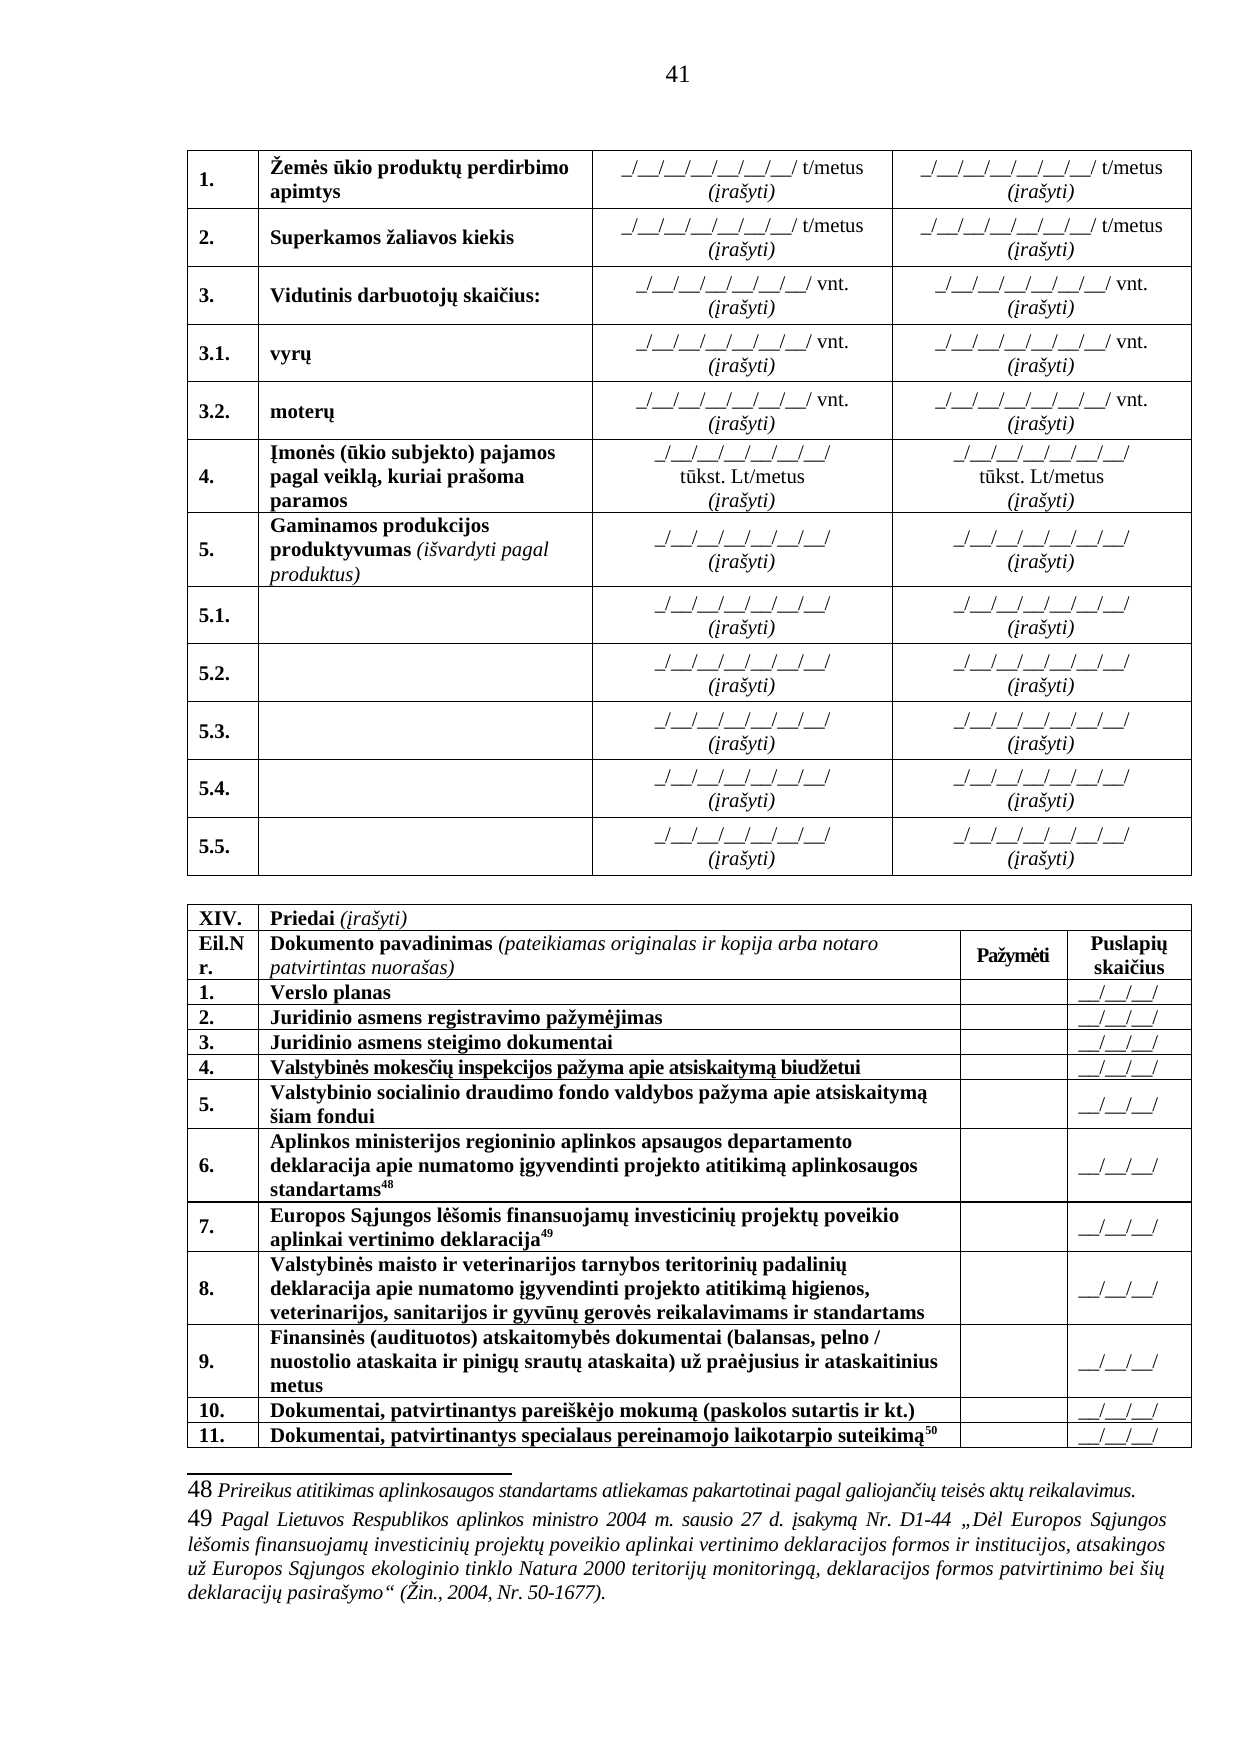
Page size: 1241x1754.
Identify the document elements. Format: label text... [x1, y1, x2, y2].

table_cell Gaminamos produkcijos produktyvumas (išvardyti pagal produktus) [259, 513, 592, 586]
table_cell [961, 980, 1067, 1004]
table_cell [259, 587, 592, 643]
table_cell Valstybinės mokesčių inspekcijos pažyma apie atsiskaitymą biudžetui [259, 1055, 960, 1079]
table_cell _/__/__/__/__/__/__/ vnt. (įrašyti) [593, 325, 892, 381]
table_cell __/__/__/ [1068, 1325, 1191, 1397]
table_cell [961, 1129, 1067, 1201]
table_cell [961, 1325, 1067, 1397]
table_cell _/__/__/__/__/__/__/ (įrašyti) [893, 587, 1191, 643]
table_cell 10. [188, 1398, 258, 1422]
table_cell _/__/__/__/__/__/__/ (įrašyti) [893, 644, 1191, 701]
table_cell 3. [188, 1030, 258, 1054]
table_cell _/__/__/__/__/__/__/ (įrašyti) [893, 760, 1191, 817]
table_cell _/__/__/__/__/__/__/ (įrašyti) [893, 513, 1191, 586]
table_cell [259, 644, 592, 701]
table_cell _/__/__/__/__/__/__/ (įrašyti) [593, 587, 892, 643]
table_cell __/__/__/ [1068, 1398, 1191, 1422]
table_cell _/__/__/__/__/__/__/ vnt. (įrašyti) [893, 267, 1191, 323]
table_cell 5.3. [188, 702, 258, 759]
table_cell vyrų [259, 325, 592, 381]
table_cell 5. [188, 513, 258, 586]
table_cell Puslapių skaičius [1068, 931, 1191, 979]
table_cell __/__/__/ [1068, 1203, 1191, 1251]
table_cell _/__/__/__/__/__/__/ vnt. (įrašyti) [893, 382, 1191, 439]
table_cell Finansinės (audituotos) atskaitomybės dokumentai (balansas, pelno / nuostolio ataskaita ir pinigų srautų ataskaita) už praėjusius ir ataskaitinius metus [259, 1325, 960, 1397]
table_cell _/__/__/__/__/__/__/ tūkst. Lt/metus (įrašyti) [893, 440, 1191, 512]
table_cell 5.4. [188, 760, 258, 817]
table_cell 5.5. [188, 818, 258, 874]
table_cell [259, 818, 592, 874]
table_cell [259, 760, 592, 817]
table_cell __/__/__/ [1068, 1030, 1191, 1054]
table_cell __/__/__/ [1068, 1252, 1191, 1324]
table_cell Dokumento pavadinimas (pateikiamas originalas ir kopija arba notaro patvirtintas nuorašas) [259, 931, 960, 979]
table_cell _/__/__/__/__/__/__/ (įrašyti) [593, 513, 892, 586]
table_cell _/__/__/__/__/__/__/ t/metus (įrašyti) [593, 209, 892, 266]
table_cell _/__/__/__/__/__/__/ (įrašyti) [593, 644, 892, 701]
table_cell __/__/__/ [1068, 1055, 1191, 1079]
table_cell 5. [188, 1080, 258, 1128]
table_cell 2. [188, 1005, 258, 1029]
table_cell __/__/__/ [1068, 1423, 1191, 1447]
table_cell 1. [188, 151, 258, 208]
table_cell __/__/__/ [1068, 980, 1191, 1004]
table_cell Valstybinio socialinio draudimo fondo valdybos pažyma apie atsiskaitymą šiam fondui [259, 1080, 960, 1128]
table_cell 11. [188, 1423, 258, 1447]
table_cell Vidutinis darbuotojų skaičius: [259, 267, 592, 323]
table_header Priedai (įrašyti) [259, 905, 1191, 929]
table_cell Superkamos žaliavos kiekis [259, 209, 592, 266]
table_cell Žemės ūkio produktų perdirbimo apimtys [259, 151, 592, 208]
table_cell _/__/__/__/__/__/__/ t/metus (įrašyti) [593, 151, 892, 208]
table_cell Pažymėti [961, 931, 1067, 979]
table_cell [961, 1005, 1067, 1029]
table_cell moterų [259, 382, 592, 439]
table_cell _/__/__/__/__/__/__/ vnt. (įrašyti) [593, 382, 892, 439]
table_cell 8. [188, 1252, 258, 1324]
table_cell 3.2. [188, 382, 258, 439]
table_cell _/__/__/__/__/__/__/ t/metus (įrašyti) [893, 209, 1191, 266]
table_cell Dokumentai, patvirtinantys pareiškėjo mokumą (paskolos sutartis ir kt.) [259, 1398, 960, 1422]
table_cell [961, 1203, 1067, 1251]
table_header XIV. [188, 905, 258, 929]
table_cell _/__/__/__/__/__/__/ (įrašyti) [593, 760, 892, 817]
table_cell Verslo planas [259, 980, 960, 1004]
table_cell _/__/__/__/__/__/__/ vnt. (įrašyti) [593, 267, 892, 323]
table_cell _/__/__/__/__/__/__/ t/metus (įrašyti) [893, 151, 1191, 208]
table_cell _/__/__/__/__/__/__/ (įrašyti) [593, 818, 892, 874]
table_cell Aplinkos ministerijos regioninio aplinkos apsaugos departamento deklaracija apie numatomo įgyvendinti projekto atitikimą aplinkosaugos standartams [259, 1129, 960, 1201]
table_cell __/__/__/ [1068, 1005, 1191, 1029]
table_cell [961, 1080, 1067, 1128]
table_cell Dokumentai, patvirtinantys specialaus pereinamojo laikotarpio suteikimą [259, 1423, 960, 1447]
table_cell [961, 1423, 1067, 1447]
table_cell [961, 1252, 1067, 1324]
table_cell _/__/__/__/__/__/__/ vnt. (įrašyti) [893, 325, 1191, 381]
table_cell [961, 1398, 1067, 1422]
table_cell 6. [188, 1129, 258, 1201]
table_cell 7. [188, 1203, 258, 1251]
table_cell Eil.Nr. [188, 931, 258, 979]
table_cell _/__/__/__/__/__/__/ tūkst. Lt/metus (įrašyti) [593, 440, 892, 512]
table_cell __/__/__/ [1068, 1129, 1191, 1201]
table_cell 9. [188, 1325, 258, 1397]
table_cell _/__/__/__/__/__/__/ (įrašyti) [893, 818, 1191, 874]
table_cell Juridinio asmens steigimo dokumentai [259, 1030, 960, 1054]
table_cell 1. [188, 980, 258, 1004]
table_cell __/__/__/ [1068, 1080, 1191, 1128]
table_cell 5.2. [188, 644, 258, 701]
table_cell [961, 1055, 1067, 1079]
table_cell 4. [188, 440, 258, 512]
table_cell [259, 702, 592, 759]
table_cell 5.1. [188, 587, 258, 643]
table_cell Valstybinės maisto ir veterinarijos tarnybos teritorinių padalinių deklaracija apie numatomo įgyvendinti projekto atitikimą higienos, veterinarijos, sanitarijos ir gyvūnų gerovės reikalavimams ir standartams [259, 1252, 960, 1324]
table_cell [961, 1030, 1067, 1054]
table_cell 3.1. [188, 325, 258, 381]
table_cell Juridinio asmens registravimo pažymėjimas [259, 1005, 960, 1029]
table_cell 4. [188, 1055, 258, 1079]
table_cell Įmonės (ūkio subjekto) pajamos pagal veiklą, kuriai prašoma paramos [259, 440, 592, 512]
table_cell _/__/__/__/__/__/__/ (įrašyti) [593, 702, 892, 759]
table_cell _/__/__/__/__/__/__/ (įrašyti) [893, 702, 1191, 759]
table_cell 2. [188, 209, 258, 266]
table_cell 3. [188, 267, 258, 323]
table_cell Europos Sąjungos lėšomis finansuojamų investicinių projektų poveikio aplinkai vertinimo deklaracija [259, 1203, 960, 1251]
